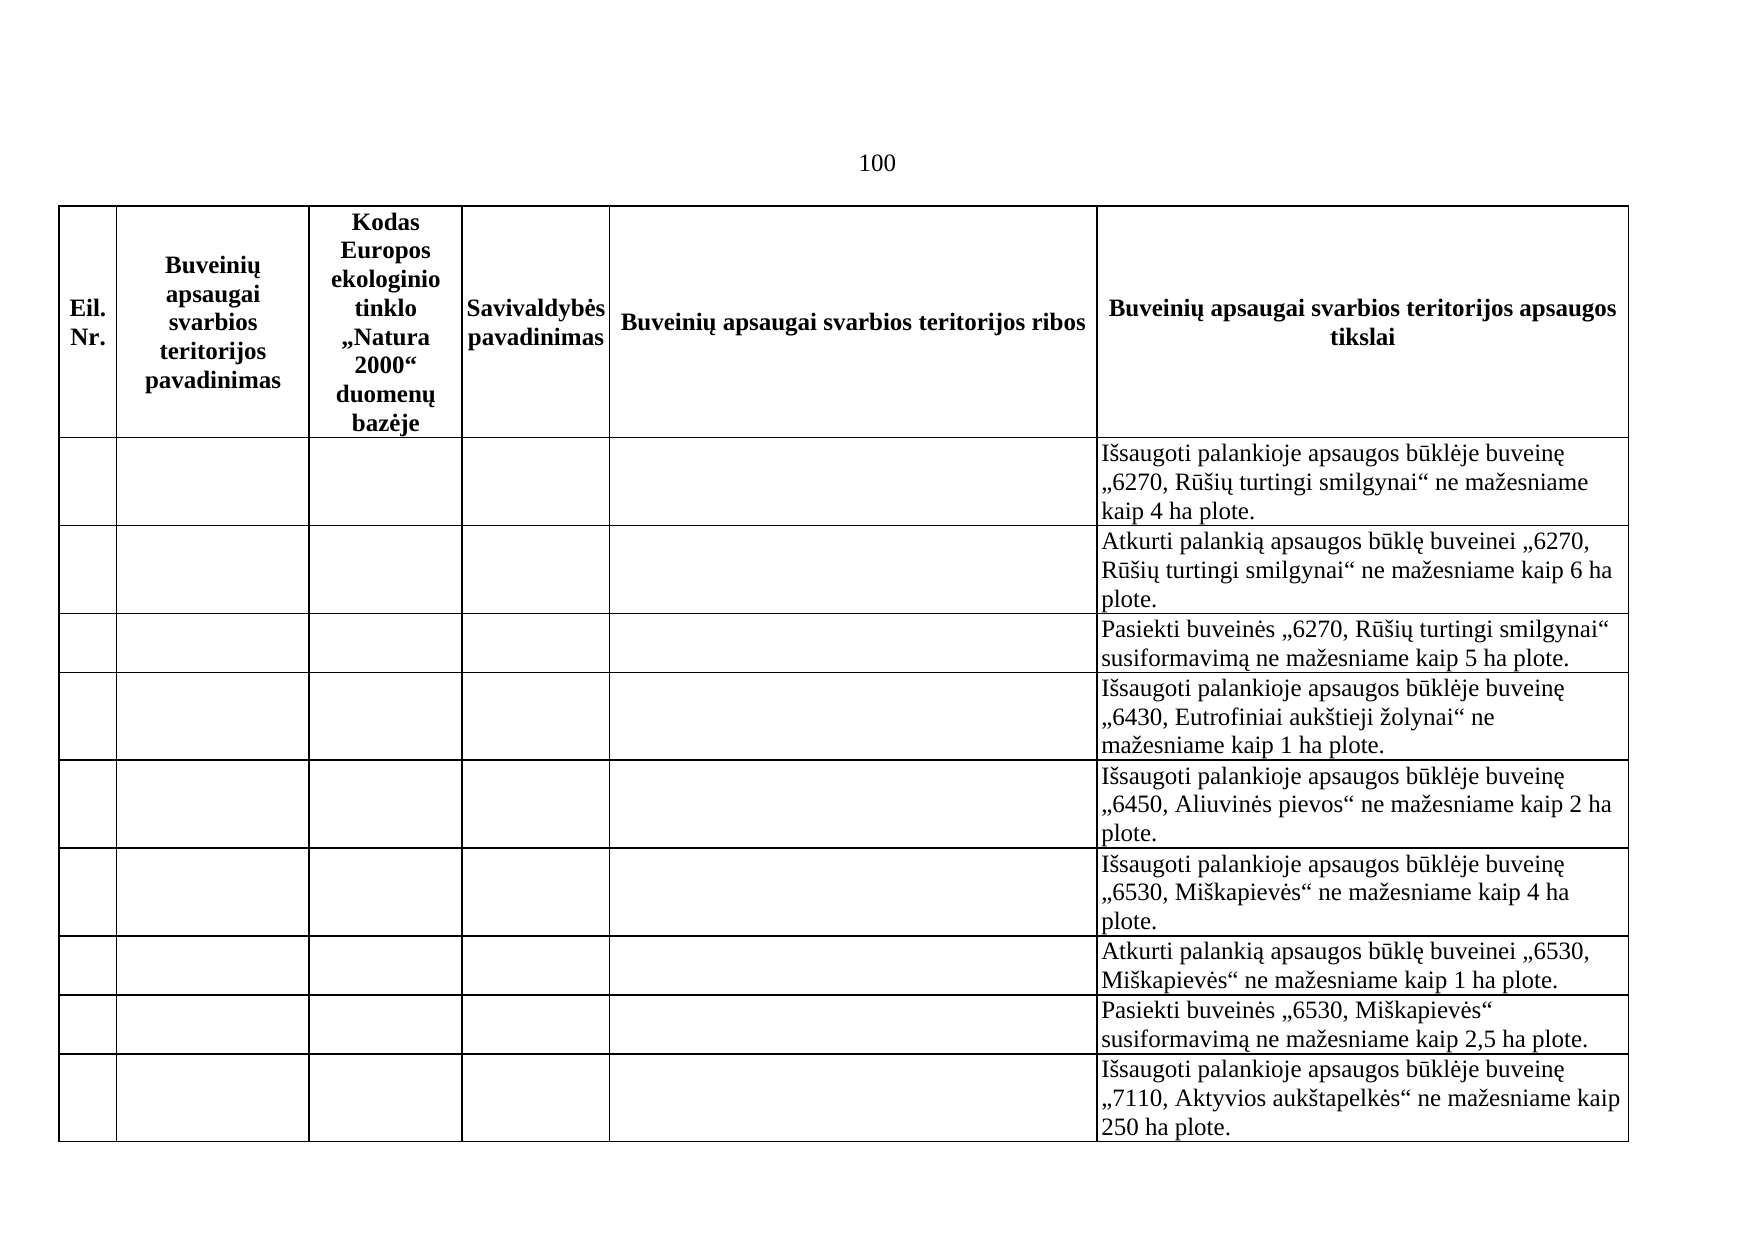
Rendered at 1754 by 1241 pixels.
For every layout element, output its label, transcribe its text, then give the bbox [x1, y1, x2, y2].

table_cell [610, 849, 1096, 935]
table_cell [60, 614, 116, 671]
table_cell [310, 673, 461, 759]
table_cell [463, 849, 609, 935]
table_cell [117, 526, 308, 612]
table_cell Pasiekti buveinės „6530, Miškapievės“ susiformavimą ne mažesniame kaip 2,5 ha plote. [1098, 996, 1628, 1053]
table_cell [463, 673, 609, 759]
table_cell Pasiekti buveinės „6270, Rūšių turtingi smilgynai“ susiformavimą ne mažesniame kaip 5 ha plote. [1098, 614, 1628, 671]
table_cell Išsaugoti palankioje apsaugos būklėje buveinę „6270, Rūšių turtingi smilgynai“ ne mažesniame kaip 4 ha plote. [1098, 438, 1628, 524]
table_cell [60, 1055, 116, 1141]
table_cell [310, 937, 461, 994]
table_cell [60, 438, 116, 524]
table_cell [310, 996, 461, 1053]
table_cell [463, 526, 609, 612]
table_cell [610, 937, 1096, 994]
table_cell [610, 526, 1096, 612]
table_header Kodas Europos ekologinio tinklo „Natura 2000“ duomenų bazėje [310, 207, 461, 437]
table_cell [610, 673, 1096, 759]
table_cell Išsaugoti palankioje apsaugos būklėje buveinę „6430, Eutrofiniai aukštieji žolynai“ ne mažesniame kaip 1 ha plote. [1098, 673, 1628, 759]
table_header Buveinių apsaugai svarbios teritorijos ribos [610, 207, 1096, 437]
table_cell [117, 761, 308, 847]
table_cell [463, 1055, 609, 1141]
table_cell [610, 996, 1096, 1053]
table_cell [463, 614, 609, 671]
table_cell [463, 937, 609, 994]
table_cell Atkurti palankią apsaugos būklę buveinei „6530, Miškapievės“ ne mažesniame kaip 1 ha plote. [1098, 937, 1628, 994]
table_cell [117, 614, 308, 671]
table_cell [310, 849, 461, 935]
table_cell [60, 996, 116, 1053]
table_cell [60, 761, 116, 847]
table_cell [60, 673, 116, 759]
table_cell [310, 614, 461, 671]
table_cell [610, 614, 1096, 671]
table_cell [610, 1055, 1096, 1141]
table_cell [463, 438, 609, 524]
table_cell [117, 673, 308, 759]
table_cell Išsaugoti palankioje apsaugos būklėje buveinę „6450, Aliuvinės pievos“ ne mažesniame kaip 2 ha plote. [1098, 761, 1628, 847]
table_cell [610, 761, 1096, 847]
table_header Buveinių apsaugai svarbios teritorijos pavadinimas [117, 207, 308, 437]
table_cell [60, 849, 116, 935]
table_cell [117, 438, 308, 524]
table_header Buveinių apsaugai svarbios teritorijos apsaugos tikslai [1098, 207, 1628, 437]
table_header Eil. Nr. [60, 207, 116, 437]
table_cell Atkurti palankią apsaugos būklę buveinei „6270, Rūšių turtingi smilgynai“ ne mažesniame kaip 6 ha plote. [1098, 526, 1628, 612]
table_cell [310, 438, 461, 524]
table_cell [117, 849, 308, 935]
table_cell [117, 937, 308, 994]
table_cell [610, 438, 1096, 524]
table_cell Išsaugoti palankioje apsaugos būklėje buveinę „7110, Aktyvios aukštapelkės“ ne mažesniame kaip 250 ha plote. [1098, 1055, 1628, 1141]
table_header Savivaldybės pavadinimas [463, 207, 609, 437]
table_cell [117, 996, 308, 1053]
table_cell [60, 937, 116, 994]
table_cell [310, 761, 461, 847]
table_cell [117, 1055, 308, 1141]
table_cell [310, 526, 461, 612]
table_cell Išsaugoti palankioje apsaugos būklėje buveinę „6530, Miškapievės“ ne mažesniame kaip 4 ha plote. [1098, 849, 1628, 935]
table_cell [463, 996, 609, 1053]
table_cell [463, 761, 609, 847]
table_cell [310, 1055, 461, 1141]
table_cell [60, 526, 116, 612]
